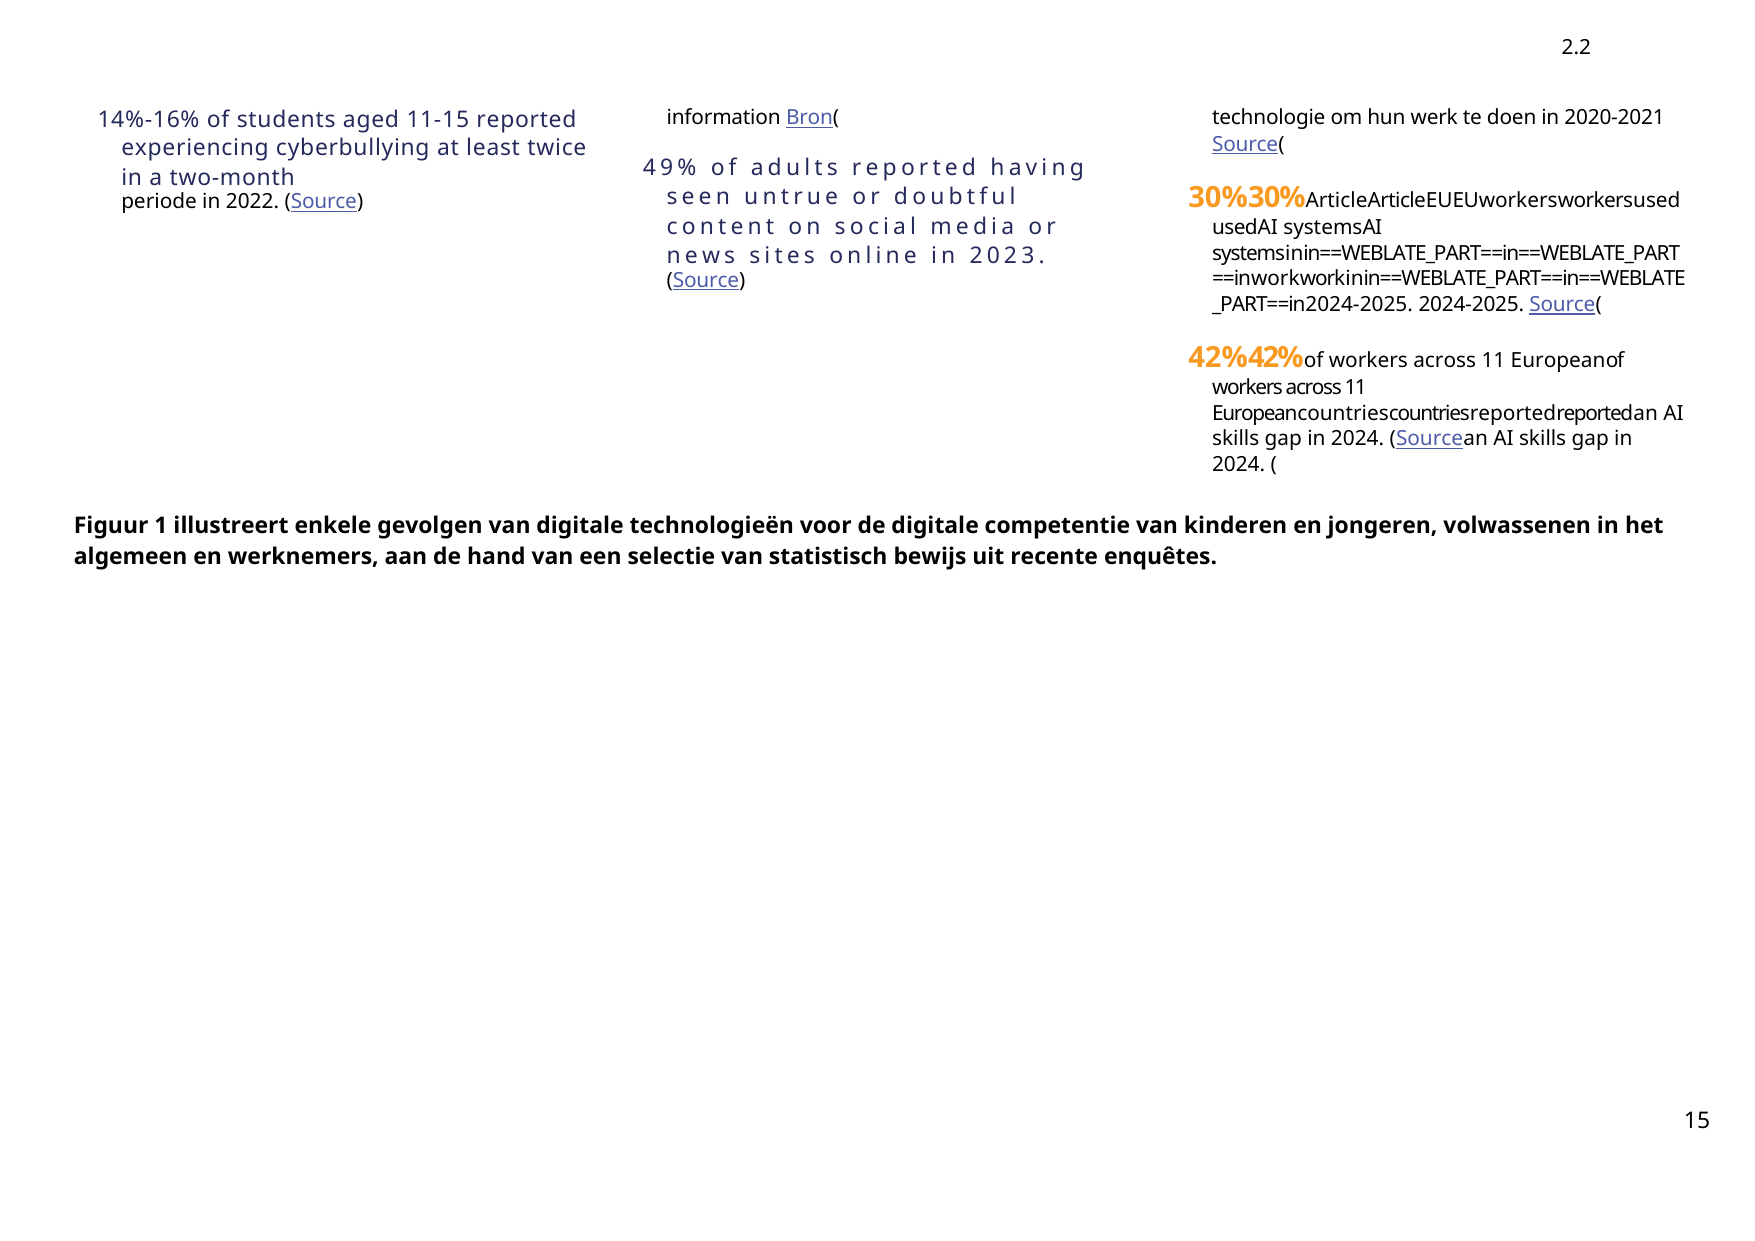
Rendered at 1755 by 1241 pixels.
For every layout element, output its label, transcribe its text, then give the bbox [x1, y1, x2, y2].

table_cell technologie om hun werk te doen in 2020-2021 Source( 30%30%ArticleArticleEUEUworkersworkersusedusedAI systemsAI systemsinin==WEBLATE_PART==in==WEBLATE_PART==inworkworkinin==WEBLATE_PART==in==WEBLATE_PART==in2024-2025. 2024-2025. Source( 42%42%of workers across 11 Europeanof workers across 11 Europeancountriescountriesreportedreportedan AI skills gap in 2024. (Sourcean AI skills gap in 2024. ( [1165, 82, 1710, 478]
text Figuur 1 illustreert enkele gevolgen van digitale technologieën voor de digitale competentie van kinderen en jongeren, volwassenen in het algemeen en werknemers, aan de hand van een selectie van statistisch bewijs uit recente enquêtes. [74, 509, 1710, 571]
table_cell information Bron( 49% of adults reported having seen untrue or doubtful content on social media or news sites online in 2023. (Source) [619, 82, 1165, 478]
table_cell 14%-16% of students aged 11-15 reported experiencing cyberbullying at least twice in a two-month periode in 2022. (Source) [74, 82, 619, 478]
